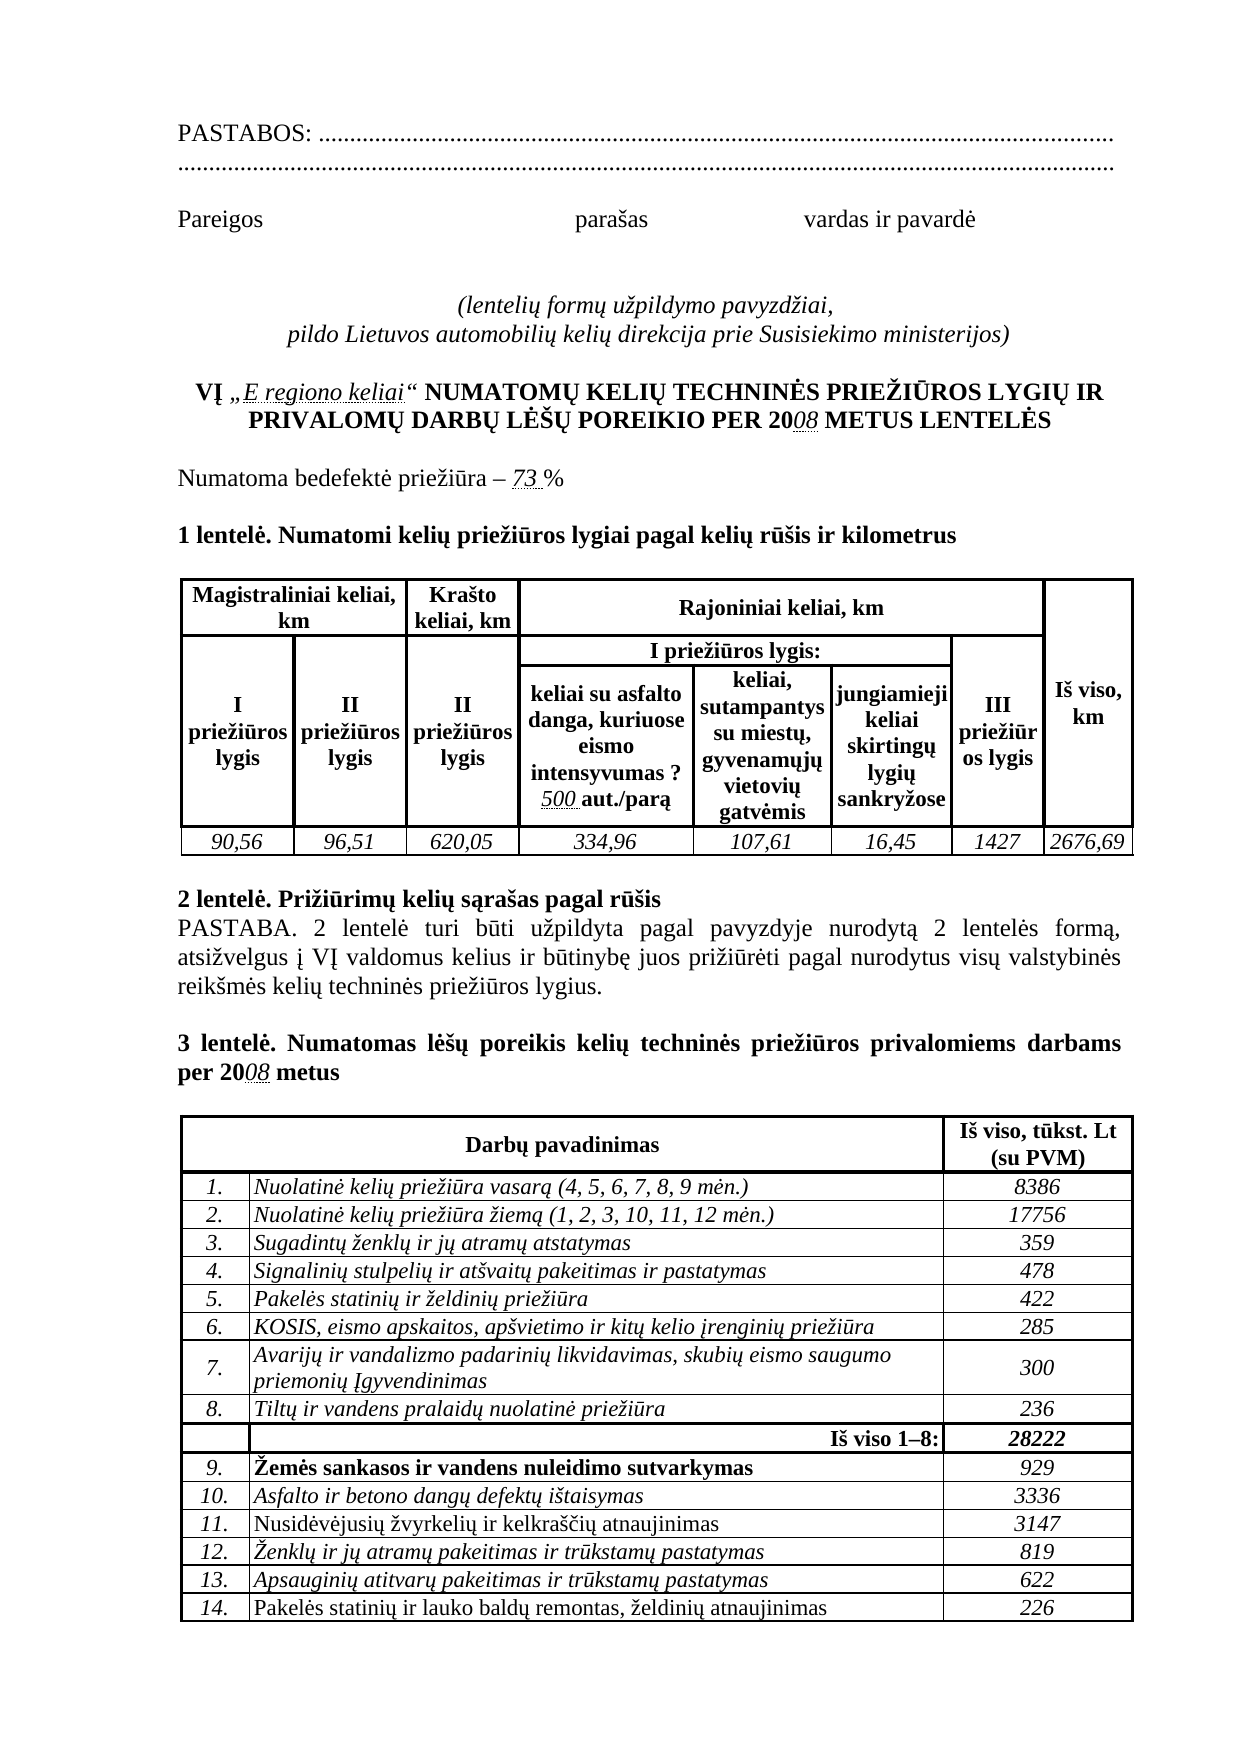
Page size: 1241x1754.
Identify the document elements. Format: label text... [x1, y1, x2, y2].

table_cell 2. [183, 1201, 249, 1228]
table_cell 3. [183, 1229, 249, 1256]
table_cell 3147 [944, 1510, 1131, 1536]
table_cell 622 [944, 1566, 1131, 1592]
text PASTABOS: [177, 118, 1122, 147]
table_header Darbų pavadinimas [183, 1118, 942, 1170]
text Pareigos parašas vardas ir pavardė [177, 204, 1122, 233]
table_cell 16,45 [832, 828, 951, 854]
table_cell 620,05 [407, 828, 518, 854]
table_cell 422 [944, 1285, 1131, 1311]
text VĮ „E regiono keliai“ NUMATOMŲ KELIŲ TECHNINĖS PRIEŽIŪROS LYGIŲ IR PRIVALOMŲ DARBŲ LĖŠŲ POREIKIO PER 2008 METUS LENTELĖS [177, 377, 1122, 434]
table_cell 1427 [953, 828, 1043, 854]
table_cell 12. [183, 1538, 249, 1564]
text PASTABA. 2 lentelė turi būti užpildyta pagal pavyzdyje nurodytą 2 lentelės formą, atsižvelgus į VĮ valdomus kelius ir būtinybę juos prižiūrėti pagal nurodytus visų valstybinės reikšmės kelių techninės priežiūros lygius. [177, 913, 1122, 999]
table_cell Nuolatinė kelių priežiūra žiemą (1, 2, 3, 10, 11, 12 mėn.) [250, 1201, 943, 1228]
table_header Krašto keliai, km [408, 581, 517, 634]
table_cell 478 [944, 1257, 1131, 1283]
table_cell 5. [183, 1285, 249, 1311]
table_header Rajoniniai keliai, km [521, 581, 1042, 634]
table_cell 11. [183, 1510, 249, 1536]
table_cell Pakelės statinių ir želdinių priežiūra [250, 1285, 943, 1311]
table_cell II priežiūros lygis [408, 637, 517, 825]
table_cell [183, 1425, 248, 1451]
table_cell Signalinių stulpelių ir atšvaitų pakeitimas ir pastatymas [250, 1257, 943, 1283]
table_cell 9. [183, 1454, 249, 1481]
table_cell Iš viso 1–8: [251, 1425, 942, 1451]
table_cell I priežiūros lygis [183, 637, 292, 825]
table_header Iš viso, tūkst. Lt (su PVM) [945, 1118, 1131, 1170]
table_cell 819 [944, 1538, 1131, 1564]
table_cell 2676,69 [1045, 828, 1132, 854]
table_cell jungiamieji keliai skirtingų lygių sankryžose [833, 667, 950, 825]
table_cell II priežiūros lygis [296, 637, 405, 825]
table_cell 13. [183, 1566, 249, 1592]
table_header Magistraliniai keliai, km [183, 581, 405, 634]
table_cell 10. [183, 1482, 249, 1508]
table_cell 107,61 [694, 828, 831, 854]
text . [177, 147, 1122, 176]
table_cell 285 [944, 1313, 1131, 1339]
table_cell 359 [944, 1229, 1131, 1256]
table_cell Avarijų ir vandalizmo padarinių likvidavimas, skubių eismo saugumo priemonių Įgyvendinimas [250, 1341, 943, 1394]
table_cell 8386 [944, 1174, 1131, 1200]
table_cell 90,56 [182, 828, 293, 854]
table_cell 14. [183, 1594, 249, 1620]
table_cell 28222 [945, 1425, 1131, 1451]
table_cell keliai su asfalto danga, kuriuose eismo intensyvumas ?>= 500 aut./parą [521, 667, 692, 825]
table_cell 3336 [944, 1482, 1131, 1508]
table_cell Ženklų ir jų atramų pakeitimas ir trūkstamų pastatymas [250, 1538, 943, 1564]
table_cell I priežiūros lygis: [521, 637, 950, 663]
table_cell Nusidėvėjusių žvyrkelių ir kelkraščių atnaujinimas [250, 1510, 943, 1536]
table_cell KOSIS, eismo apskaitos, apšvietimo ir kitų kelio įrenginių priežiūra [250, 1313, 943, 1339]
table_cell 8. [183, 1395, 249, 1422]
table_cell 6. [183, 1313, 249, 1339]
table_cell 1. [183, 1174, 249, 1200]
table_cell Pakelės statinių ir lauko baldų remontas, želdinių atnaujinimas [250, 1594, 943, 1620]
table_cell 96,51 [295, 828, 406, 854]
table_cell 17756 [944, 1201, 1131, 1228]
text 1 lentelė. Numatomi kelių priežiūros lygiai pagal kelių rūšis ir kilometrus [177, 521, 1122, 549]
table_header Iš viso, km [1046, 581, 1131, 825]
table_cell 929 [944, 1454, 1131, 1481]
text 3 lentelė. Numatomas lėšų poreikis kelių techninės priežiūros privalomiems darbams per 2008 metus [177, 1028, 1122, 1086]
table_cell Nuolatinė kelių priežiūra vasarą (4, 5, 6, 7, 8, 9 mėn.) [250, 1174, 943, 1200]
table_cell Apsauginių atitvarų pakeitimas ir trūkstamų pastatymas [250, 1566, 943, 1592]
table_cell III priežiūros lygis [953, 637, 1042, 825]
table_cell 334,96 [520, 828, 693, 854]
table_cell Asfalto ir betono dangų defektų ištaisymas [250, 1482, 943, 1508]
table_cell keliai, sutampantys su miestų, gyvenamųjų vietovių gatvėmis [695, 667, 830, 825]
table_cell 236 [944, 1395, 1131, 1422]
table_cell 226 [944, 1594, 1131, 1620]
text Numatoma bedefektė priežiūra – 73 % [177, 463, 1122, 492]
table_cell Žemės sankasos ir vandens nuleidimo sutvarkymas [250, 1454, 943, 1481]
text 2 lentelė. Prižiūrimų kelių sąrašas pagal rūšis [177, 884, 1122, 913]
table_cell Tiltų ir vandens pralaidų nuolatinė priežiūra [250, 1395, 943, 1422]
table_cell 7. [183, 1341, 249, 1394]
text (lentelių formų užpildymo pavyzdžiai, [177, 291, 1122, 319]
text pildo Lietuvos automobilių kelių direkcija prie Susisiekimo ministerijos) [177, 319, 1122, 348]
table_cell Sugadintų ženklų ir jų atramų atstatymas [250, 1229, 943, 1256]
table_cell 4. [183, 1257, 249, 1283]
table_cell 300 [944, 1341, 1131, 1394]
